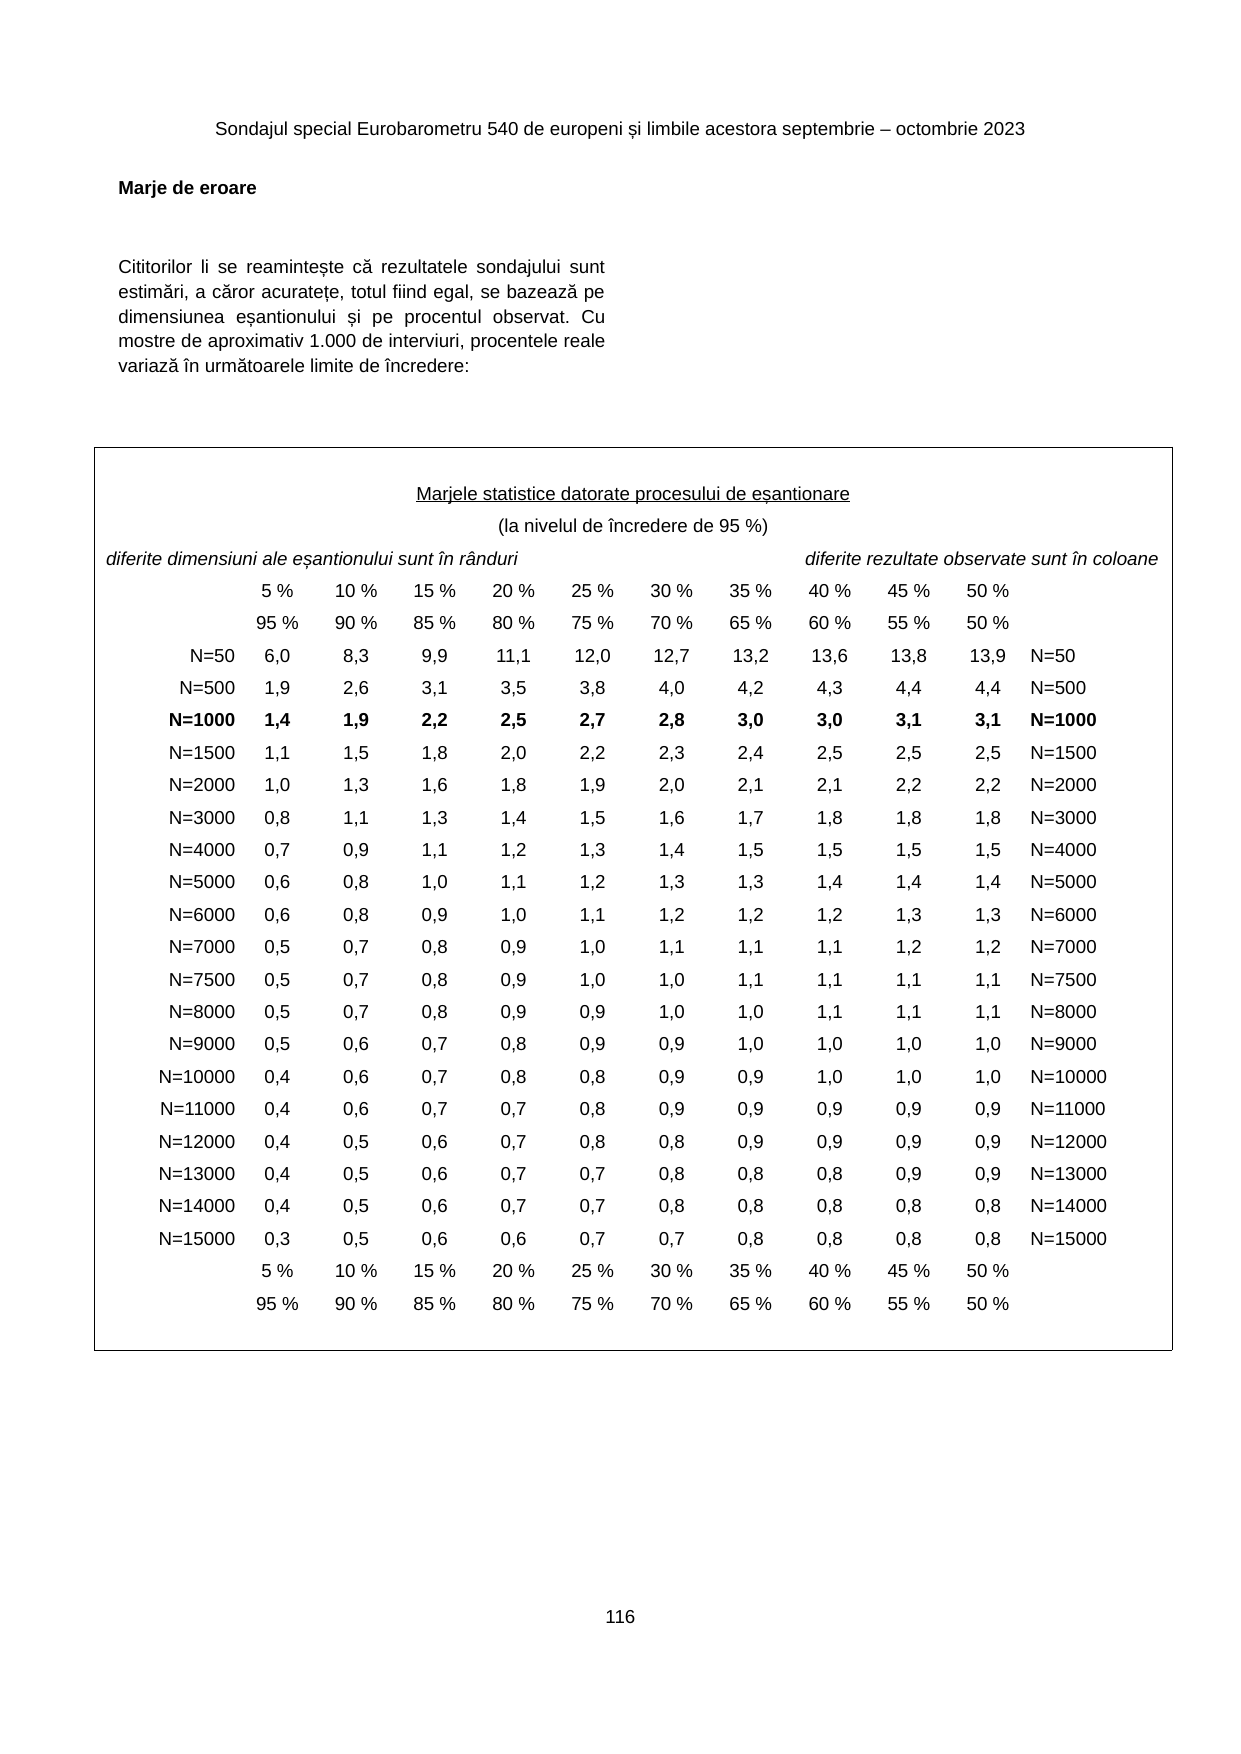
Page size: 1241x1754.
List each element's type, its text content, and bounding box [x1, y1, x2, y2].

table_cell 2,2 [553, 736, 632, 769]
table_cell 0,8 [553, 1093, 632, 1125]
table_cell 0,7 [395, 1028, 474, 1060]
table_cell 60 % [790, 607, 869, 639]
table_cell N=7500 [103, 963, 238, 995]
table_cell 0,7 [316, 931, 395, 963]
table_cell 1,1 [553, 898, 632, 931]
table_cell N=11000 [103, 1093, 238, 1125]
table_cell 25 % [553, 574, 632, 607]
table_cell 0,9 [632, 1093, 711, 1125]
table_cell 1,9 [553, 769, 632, 801]
table_cell 0,5 [316, 1125, 395, 1157]
table_cell 40 % [790, 574, 869, 607]
table_cell 1,3 [553, 834, 632, 866]
table_cell 70 % [632, 607, 711, 639]
table_cell 0,8 [395, 931, 474, 963]
table_cell 0,9 [948, 1158, 1027, 1190]
table_cell 1,8 [869, 801, 948, 833]
table_cell N=12000 [103, 1125, 238, 1157]
table_cell 12,0 [553, 639, 632, 671]
table_cell 3,0 [711, 704, 790, 736]
table_cell 6,0 [238, 639, 316, 671]
table_cell 0,6 [395, 1125, 474, 1157]
table_cell 0,3 [238, 1222, 316, 1254]
table_cell 2,3 [632, 736, 711, 769]
table_cell 1,1 [395, 834, 474, 866]
table_cell 1,5 [948, 834, 1027, 866]
table_cell N=8000 [103, 995, 238, 1028]
table_cell N=3000 [1027, 801, 1163, 833]
table_cell 11,1 [474, 639, 553, 671]
table_cell 0,8 [711, 1158, 790, 1190]
table_cell 1,5 [711, 834, 790, 866]
table_cell N=3000 [103, 801, 238, 833]
table_cell 50 % [948, 1255, 1027, 1287]
table_cell 30 % [632, 574, 711, 607]
table_cell N=1500 [103, 736, 238, 769]
table_cell 0,8 [869, 1190, 948, 1222]
table_cell 0,5 [316, 1158, 395, 1190]
table_cell 15 % [395, 574, 474, 607]
table_cell 1,5 [316, 736, 395, 769]
table_cell 0,9 [553, 995, 632, 1028]
table_cell 0,5 [316, 1190, 395, 1222]
table_cell 1,1 [316, 801, 395, 833]
table_cell 90 % [316, 1287, 395, 1319]
table_cell 55 % [869, 607, 948, 639]
table_cell [1027, 1287, 1163, 1319]
table_cell 0,8 [711, 1190, 790, 1222]
table_cell 3,1 [869, 704, 948, 736]
table_cell 13,2 [711, 639, 790, 671]
table_cell 75 % [553, 607, 632, 639]
table_cell 0,6 [316, 1060, 395, 1093]
text Marje de eroare [118, 177, 605, 199]
table_cell 0,9 [553, 1028, 632, 1060]
table_cell 1,2 [474, 834, 553, 866]
table_cell 0,9 [948, 1093, 1027, 1125]
table_cell N=13000 [1027, 1158, 1163, 1190]
table_cell N=5000 [1027, 866, 1163, 898]
table_cell 1,2 [632, 898, 711, 931]
table_cell N=7000 [103, 931, 238, 963]
table_cell N=14000 [1027, 1190, 1163, 1222]
table_cell diferite dimensiuni ale eșantionului sunt în rânduri [103, 542, 553, 574]
table_cell 1,3 [395, 801, 474, 833]
table_header Marjele statistice datorate procesului de eșantionare [103, 477, 1163, 509]
table_cell 0,8 [395, 995, 474, 1028]
table_cell 3,0 [790, 704, 869, 736]
table_cell N=13000 [103, 1158, 238, 1190]
table_cell N=1000 [103, 704, 238, 736]
table_cell 1,1 [869, 963, 948, 995]
table_cell 1,0 [553, 931, 632, 963]
table_cell 45 % [869, 1255, 948, 1287]
table_cell 0,6 [238, 866, 316, 898]
table_cell 0,6 [316, 1028, 395, 1060]
table_cell 35 % [711, 1255, 790, 1287]
table_cell N=9000 [1027, 1028, 1163, 1060]
table_cell 1,0 [948, 1028, 1027, 1060]
table_cell N=7500 [1027, 963, 1163, 995]
table_cell 0,8 [869, 1222, 948, 1254]
table_cell 0,6 [316, 1093, 395, 1125]
table_cell N=11000 [1027, 1093, 1163, 1125]
table_cell 0,7 [632, 1222, 711, 1254]
table_cell 0,6 [395, 1190, 474, 1222]
table_cell 0,9 [711, 1060, 790, 1093]
table_cell 75 % [553, 1287, 632, 1319]
table_cell 2,0 [632, 769, 711, 801]
table_cell 1,0 [632, 963, 711, 995]
table_cell 20 % [474, 1255, 553, 1287]
table_cell 1,0 [869, 1060, 948, 1093]
table_cell 0,6 [238, 898, 316, 931]
table_cell 50 % [948, 574, 1027, 607]
table_cell 1,1 [632, 931, 711, 963]
table_cell 2,2 [395, 704, 474, 736]
table_cell 0,8 [948, 1222, 1027, 1254]
table_cell 1,0 [790, 1060, 869, 1093]
table_cell 0,5 [238, 1028, 316, 1060]
table_cell 12,7 [632, 639, 711, 671]
table_cell 0,9 [474, 963, 553, 995]
table_cell 40 % [790, 1255, 869, 1287]
table_cell 4,0 [632, 671, 711, 704]
table_cell N=7000 [1027, 931, 1163, 963]
table_cell 1,9 [316, 704, 395, 736]
table_cell 2,5 [869, 736, 948, 769]
table_cell [103, 1255, 238, 1287]
table_cell 0,5 [238, 963, 316, 995]
table_cell 0,4 [238, 1158, 316, 1190]
table_cell 85 % [395, 607, 474, 639]
table_cell 1,4 [474, 801, 553, 833]
table_cell 1,1 [711, 931, 790, 963]
table_cell 0,8 [238, 801, 316, 833]
table_cell 80 % [474, 607, 553, 639]
table_cell 65 % [711, 1287, 790, 1319]
table_cell 1,0 [632, 995, 711, 1028]
table_cell 0,9 [869, 1093, 948, 1125]
table_cell 1,4 [948, 866, 1027, 898]
table_cell 0,9 [474, 995, 553, 1028]
table_cell 1,0 [790, 1028, 869, 1060]
table_cell 45 % [869, 574, 948, 607]
table_cell 1,0 [869, 1028, 948, 1060]
table_cell 0,9 [711, 1093, 790, 1125]
table_cell 0,5 [316, 1222, 395, 1254]
table_cell 2,7 [553, 704, 632, 736]
table_cell 1,1 [790, 963, 869, 995]
table_cell 4,4 [869, 671, 948, 704]
table_cell 0,7 [238, 834, 316, 866]
table_cell 2,5 [790, 736, 869, 769]
table_cell 1,1 [711, 963, 790, 995]
table_cell 3,8 [553, 671, 632, 704]
table_cell 0,8 [316, 898, 395, 931]
table_cell 1,5 [790, 834, 869, 866]
table_cell N=14000 [103, 1190, 238, 1222]
table_cell 1,0 [474, 898, 553, 931]
table_cell 1,9 [238, 671, 316, 704]
table_cell 1,1 [238, 736, 316, 769]
table_cell 4,3 [790, 671, 869, 704]
table_cell 1,3 [711, 866, 790, 898]
table_cell 1,2 [869, 931, 948, 963]
table_cell 65 % [711, 607, 790, 639]
table_cell 3,1 [948, 704, 1027, 736]
table_cell 2,5 [474, 704, 553, 736]
table_cell 1,7 [711, 801, 790, 833]
table_cell 0,7 [553, 1190, 632, 1222]
table_cell N=2000 [103, 769, 238, 801]
table_cell 1,4 [790, 866, 869, 898]
table_cell 2,0 [474, 736, 553, 769]
table_cell N=12000 [1027, 1125, 1163, 1157]
table_cell 2,6 [316, 671, 395, 704]
table_cell N=15000 [1027, 1222, 1163, 1254]
table_cell 1,1 [948, 963, 1027, 995]
table_cell 0,8 [711, 1222, 790, 1254]
table_cell 1,0 [711, 1028, 790, 1060]
table_cell 4,2 [711, 671, 790, 704]
table_cell N=8000 [1027, 995, 1163, 1028]
text [95, 448, 1172, 1350]
table_cell 2,8 [632, 704, 711, 736]
table_cell 0,7 [395, 1093, 474, 1125]
table_cell N=10000 [103, 1060, 238, 1093]
table_cell 4,4 [948, 671, 1027, 704]
table_cell 1,1 [474, 866, 553, 898]
table_cell 0,9 [790, 1093, 869, 1125]
table_cell 50 % [948, 1287, 1027, 1319]
table_cell 1,3 [948, 898, 1027, 931]
table_cell 0,6 [474, 1222, 553, 1254]
table_cell 0,9 [790, 1125, 869, 1157]
table_cell [103, 1287, 238, 1319]
table_cell 2,2 [869, 769, 948, 801]
table_cell 1,1 [790, 995, 869, 1028]
table_cell [1027, 1255, 1163, 1287]
table_cell 80 % [474, 1287, 553, 1319]
table_cell N=50 [103, 639, 238, 671]
table_cell 1,3 [632, 866, 711, 898]
table_cell [1027, 574, 1163, 607]
table_cell 0,6 [395, 1158, 474, 1190]
table_cell N=500 [1027, 671, 1163, 704]
table_cell 1,2 [948, 931, 1027, 963]
table_cell 0,8 [553, 1060, 632, 1093]
table_cell N=50 [1027, 639, 1163, 671]
table_cell 95 % [238, 1287, 316, 1319]
table_cell 0,8 [316, 866, 395, 898]
table_cell 3,1 [395, 671, 474, 704]
table_cell 2,5 [948, 736, 1027, 769]
table_cell 1,8 [790, 801, 869, 833]
table_cell 2,1 [711, 769, 790, 801]
table_cell 13,8 [869, 639, 948, 671]
table_cell 9,9 [395, 639, 474, 671]
table_cell 0,9 [316, 834, 395, 866]
table_cell 1,8 [948, 801, 1027, 833]
table_cell 8,3 [316, 639, 395, 671]
table_cell 1,5 [553, 801, 632, 833]
table_cell N=6000 [103, 898, 238, 931]
table_cell 0,9 [948, 1125, 1027, 1157]
table_cell N=2000 [1027, 769, 1163, 801]
table_cell N=500 [103, 671, 238, 704]
table_cell N=1000 [1027, 704, 1163, 736]
table_cell 13,6 [790, 639, 869, 671]
table_cell 1,4 [869, 866, 948, 898]
table_cell 35 % [711, 574, 790, 607]
table_cell [553, 542, 632, 574]
table_cell N=1500 [1027, 736, 1163, 769]
table_cell 95 % [238, 607, 316, 639]
table_cell [1027, 607, 1163, 639]
table_cell 55 % [869, 1287, 948, 1319]
table_cell 0,7 [553, 1158, 632, 1190]
table_cell 1,2 [790, 898, 869, 931]
table_cell 1,0 [238, 769, 316, 801]
table_cell 0,8 [632, 1158, 711, 1190]
table_cell N=9000 [103, 1028, 238, 1060]
table_cell 30 % [632, 1255, 711, 1287]
table_cell 50 % [948, 607, 1027, 639]
table_cell 1,1 [869, 995, 948, 1028]
table_cell 10 % [316, 574, 395, 607]
table_cell 0,4 [238, 1060, 316, 1093]
table_cell 1,0 [948, 1060, 1027, 1093]
table_cell 1,0 [711, 995, 790, 1028]
table_cell [103, 574, 238, 607]
table_cell 2,4 [711, 736, 790, 769]
table_cell 0,8 [948, 1190, 1027, 1222]
table_cell 0,4 [238, 1093, 316, 1125]
table_cell 0,7 [316, 963, 395, 995]
table_cell 0,7 [474, 1125, 553, 1157]
table_cell 0,9 [632, 1060, 711, 1093]
table_cell 1,0 [395, 866, 474, 898]
table_cell 0,6 [395, 1222, 474, 1254]
table_cell 1,6 [395, 769, 474, 801]
table_cell 0,8 [790, 1190, 869, 1222]
table_cell 0,8 [632, 1125, 711, 1157]
table_cell N=15000 [103, 1222, 238, 1254]
table_cell 0,4 [238, 1190, 316, 1222]
table_cell 2,1 [790, 769, 869, 801]
table_cell 85 % [395, 1287, 474, 1319]
table_cell 1,1 [948, 995, 1027, 1028]
table_cell 0,5 [238, 931, 316, 963]
table_cell 90 % [316, 607, 395, 639]
table_cell 0,4 [238, 1125, 316, 1157]
table_cell 5 % [238, 1255, 316, 1287]
table_cell 1,1 [790, 931, 869, 963]
table_cell 1,3 [316, 769, 395, 801]
table_cell 0,9 [395, 898, 474, 931]
table_cell 0,8 [395, 963, 474, 995]
table_cell 1,4 [632, 834, 711, 866]
table_cell 20 % [474, 574, 553, 607]
table_cell 0,9 [632, 1028, 711, 1060]
table_cell N=5000 [103, 866, 238, 898]
table_cell 10 % [316, 1255, 395, 1287]
table_cell 2,2 [948, 769, 1027, 801]
table_cell diferite rezultate observate sunt în coloane [711, 542, 1163, 574]
table_cell 5 % [238, 574, 316, 607]
table_cell 0,7 [474, 1093, 553, 1125]
table_cell 0,9 [869, 1158, 948, 1190]
table_cell 1,0 [553, 963, 632, 995]
table_cell 0,7 [316, 995, 395, 1028]
table_cell 60 % [790, 1287, 869, 1319]
table_cell 0,8 [790, 1222, 869, 1254]
table_cell 0,8 [553, 1125, 632, 1157]
table_cell 0,8 [790, 1158, 869, 1190]
table_cell N=10000 [1027, 1060, 1163, 1093]
table_cell 15 % [395, 1255, 474, 1287]
table_cell 1,4 [238, 704, 316, 736]
table_cell [632, 542, 711, 574]
table_cell 0,8 [474, 1028, 553, 1060]
table_cell 0,9 [711, 1125, 790, 1157]
table_cell 1,8 [474, 769, 553, 801]
table_cell 1,5 [869, 834, 948, 866]
table_cell (la nivelul de încredere de 95 %) [103, 510, 1163, 542]
table_cell 0,7 [395, 1060, 474, 1093]
table_cell N=6000 [1027, 898, 1163, 931]
table_cell N=4000 [1027, 834, 1163, 866]
table_cell 0,8 [474, 1060, 553, 1093]
table_cell 1,6 [632, 801, 711, 833]
table_cell [103, 607, 238, 639]
table_cell 0,7 [474, 1190, 553, 1222]
table_cell 25 % [553, 1255, 632, 1287]
table_cell 13,9 [948, 639, 1027, 671]
table_cell 0,8 [632, 1190, 711, 1222]
table_cell 70 % [632, 1287, 711, 1319]
table_cell 3,5 [474, 671, 553, 704]
table_cell N=4000 [103, 834, 238, 866]
table_cell 1,2 [711, 898, 790, 931]
table_cell 0,9 [474, 931, 553, 963]
text Cititorilor li se reamintește că rezultatele sondajului sunt estimări, a căror acuratețe, totul fiind egal, se bazează pe dimensiunea eșantionului și pe procentul observat. Cu mostre de aproximativ 1.000 de interviuri, procentele reale variază în următoarele limite de încredere: [118, 256, 605, 377]
table_cell 0,7 [474, 1158, 553, 1190]
table_cell 0,9 [869, 1125, 948, 1157]
table_cell 1,3 [869, 898, 948, 931]
table_cell 0,5 [238, 995, 316, 1028]
table_cell 1,2 [553, 866, 632, 898]
table_cell 0,7 [553, 1222, 632, 1254]
table_cell 1,8 [395, 736, 474, 769]
